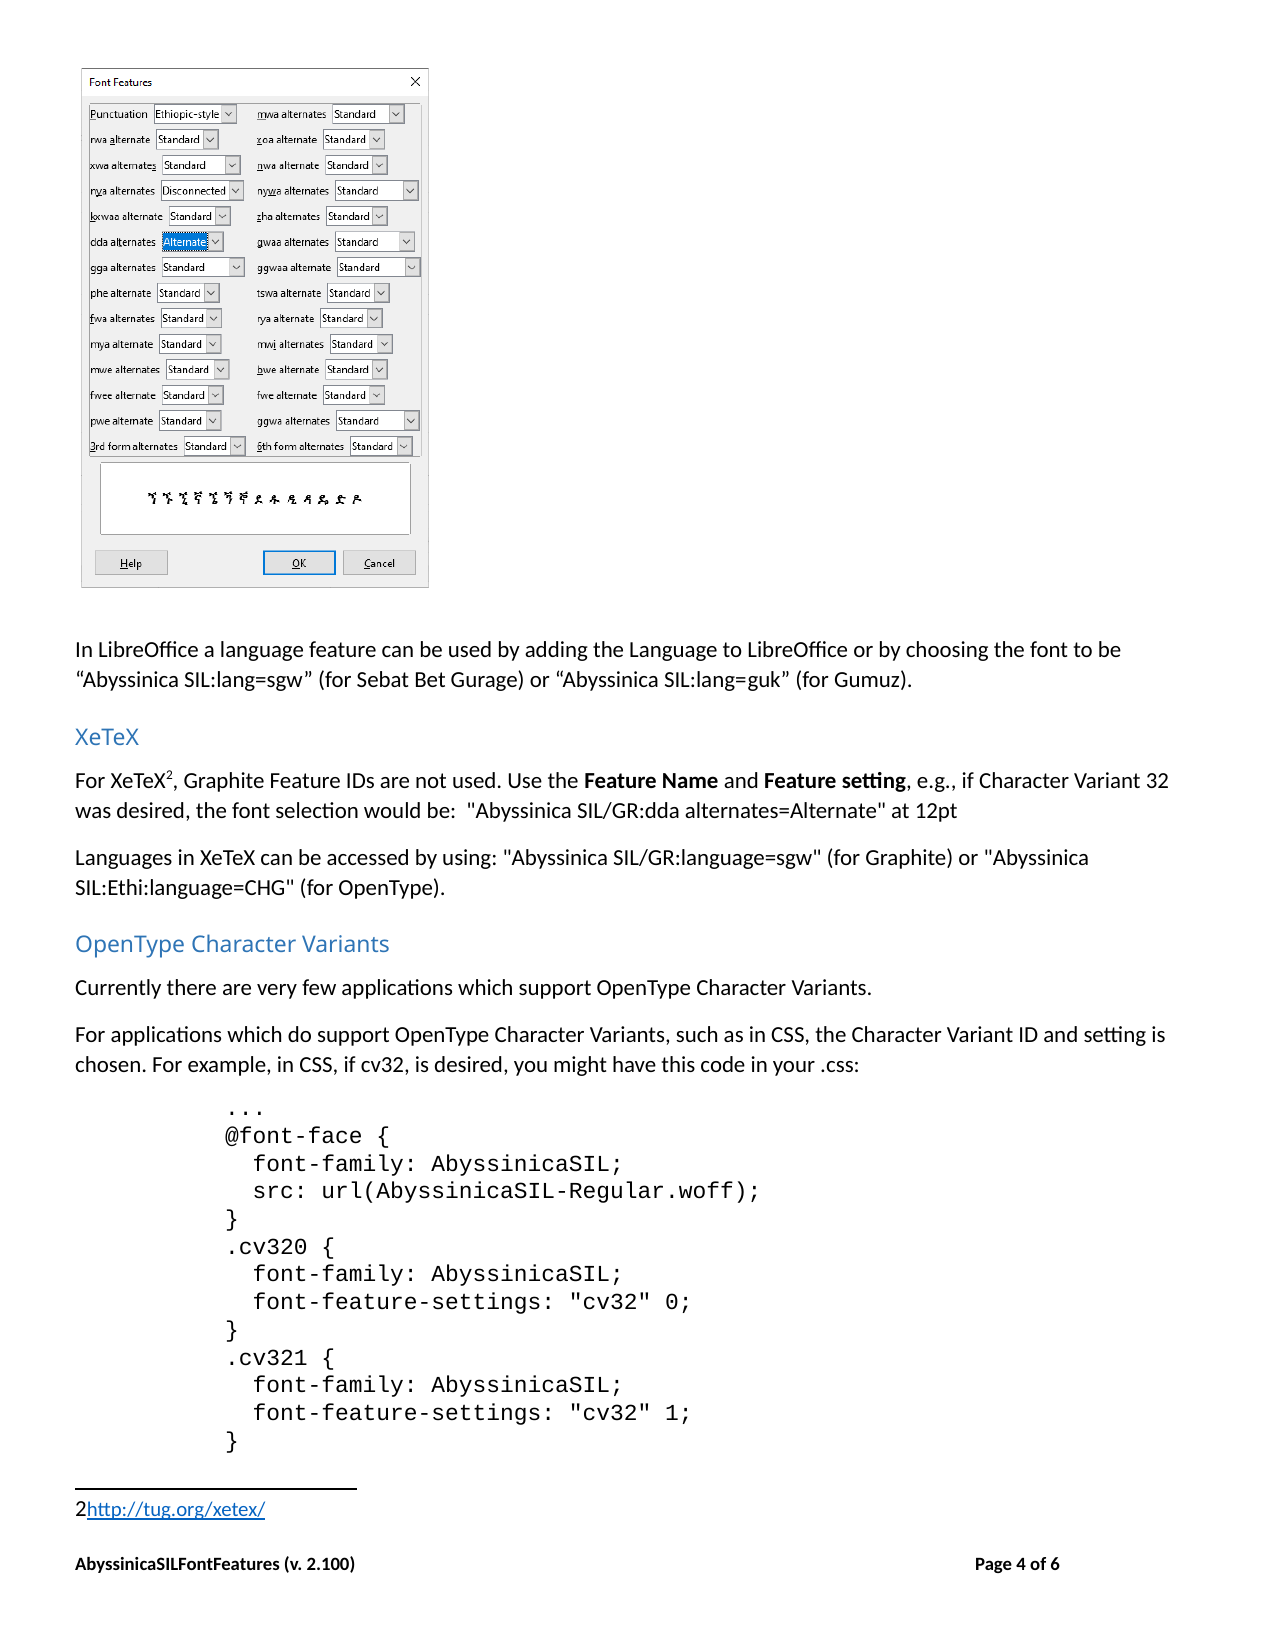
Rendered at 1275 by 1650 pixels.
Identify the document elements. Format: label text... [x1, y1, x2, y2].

text } [225, 1207, 1200, 1233]
text font-family: AbyssinicaSIL; [225, 1152, 1200, 1178]
text .cv320 { [225, 1235, 1200, 1261]
text For XeTeX, Graphite Feature IDs are not used. Use the Feature Name and Feature setting, e.g., if Character Variant 32 was desired, the font selection would be: "Abyssinica SIL/GR:dda alternates=Alternate" at 12pt [75, 766, 1200, 824]
text src: url(AbyssinicaSIL-Regular.woff); [225, 1180, 1200, 1206]
text For applications which do support OpenType Character Variants, such as in CSS, the Character Variant ID and setting is chosen. For example, in CSS, if cv32, is desired, you might have this code in your .css: [75, 1020, 1200, 1078]
text font-feature-settings: "cv32" 1; [225, 1401, 1200, 1427]
text http://tug.org/xetex/ [75, 1494, 1200, 1523]
text @font-face { [225, 1124, 1200, 1150]
text Currently there are very few applications which support OpenType Character Variants. [75, 973, 1200, 1002]
text font-family: AbyssinicaSIL; [225, 1263, 1200, 1289]
text } [225, 1429, 1200, 1455]
text } [225, 1318, 1200, 1344]
text Languages in XeTeX can be accessed by using: "Abyssinica SIL/GR:language=sgw" (for Graphite) or "Abyssinica SIL:Ethi:language=CHG" (for OpenType). [75, 843, 1200, 901]
subtitle OpenType Character Variants [75, 928, 1200, 959]
text .cv321 { [225, 1346, 1200, 1372]
text font-family: AbyssinicaSIL; [225, 1374, 1200, 1399]
text ... [225, 1097, 1200, 1122]
picture [81, 68, 429, 588]
text font-feature-settings: "cv32" 0; [225, 1291, 1200, 1316]
text In LibreOffice a language feature can be used by adding the Language to LibreOffice or by choosing the font to be “Abyssinica SIL:lang=sgw” (for Sebat Bet Gurage) or “Abyssinica SIL:lang=guk” (for Gumuz). [75, 636, 1200, 693]
subtitle XeTeX [75, 720, 1200, 752]
